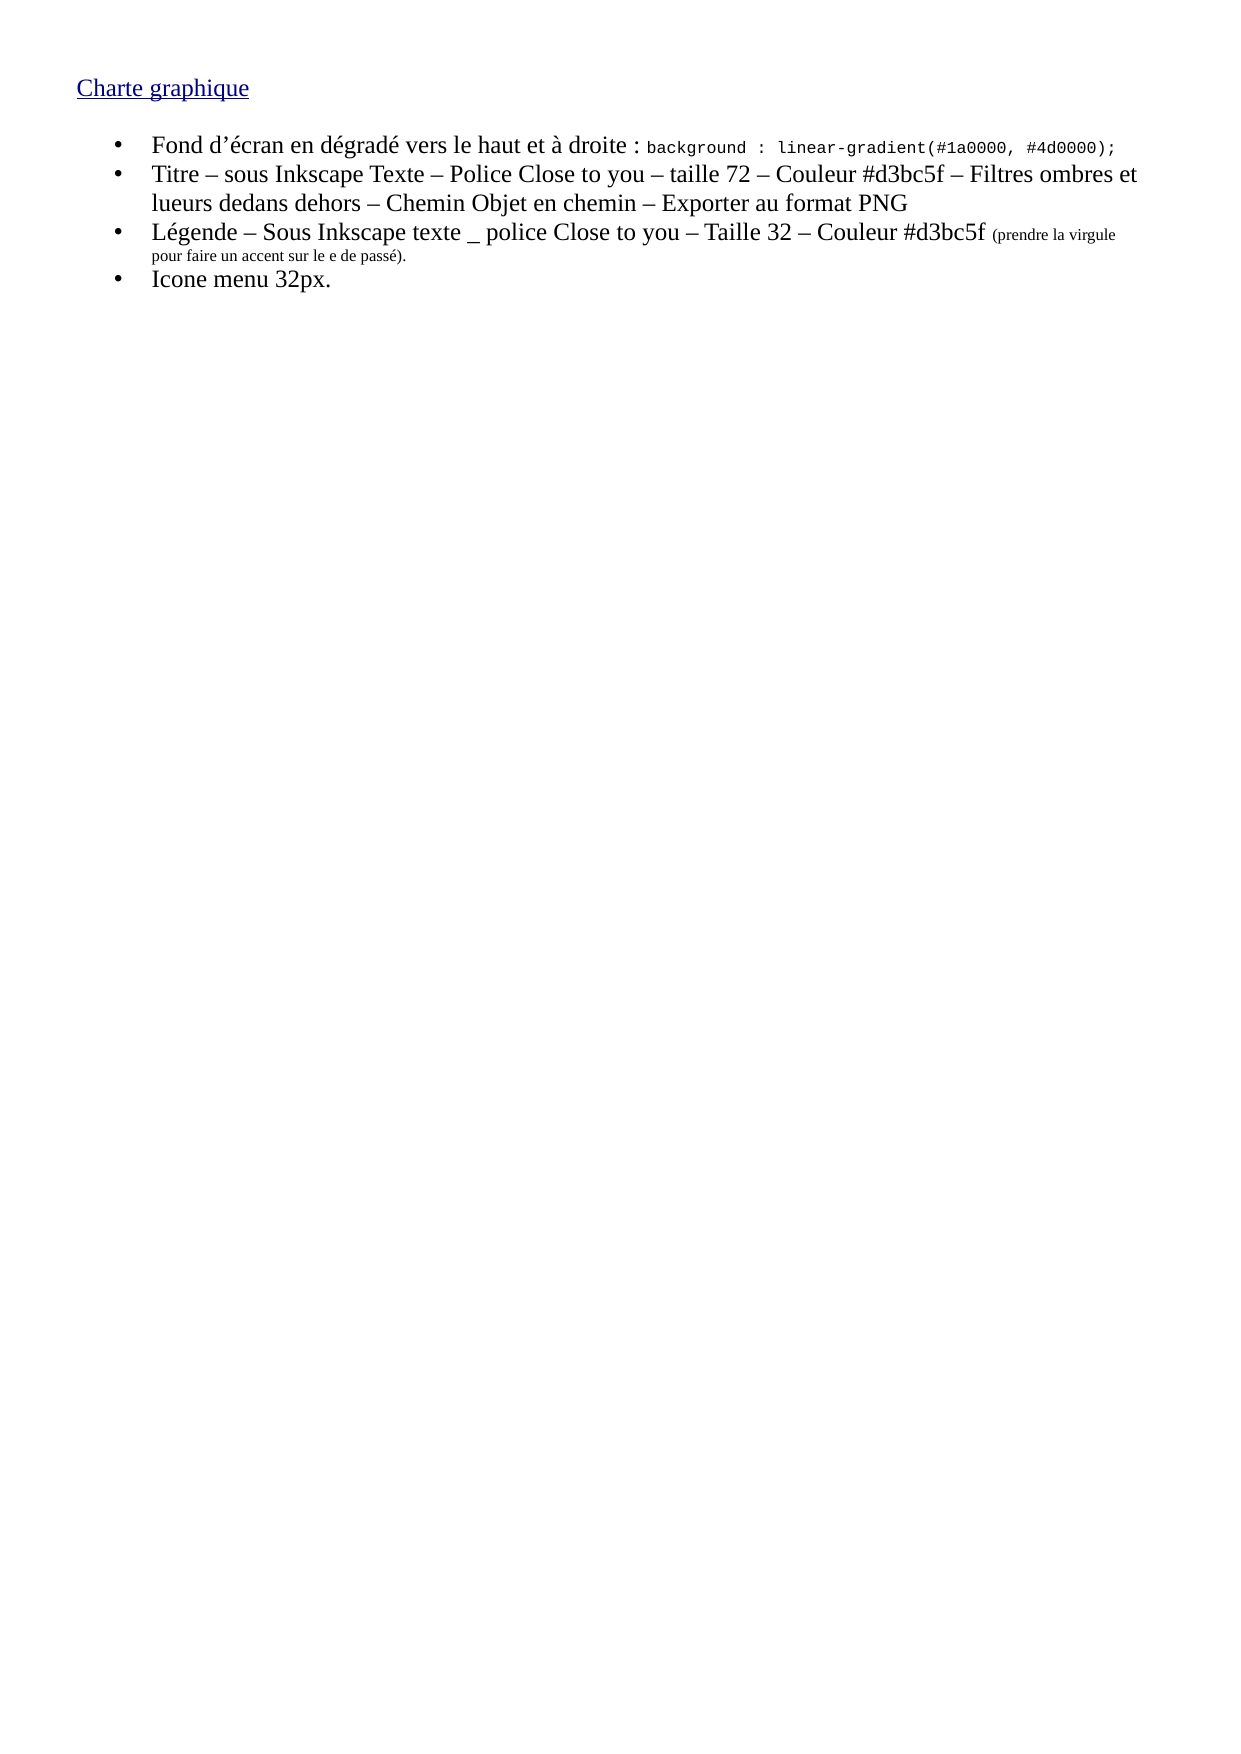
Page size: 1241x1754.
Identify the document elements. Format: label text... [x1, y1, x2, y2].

list Légende – Sous Inkscape texte _ police Close to you – Taille 32 – Couleur #d3bc5f (prendre la virgule pour faire un accent sur le e de passé). [114, 217, 1146, 264]
text Charte graphique [76, 73, 1146, 102]
list Icone menu 32px. [114, 264, 1146, 293]
list Fond d’écran en dégradé vers le haut et à droite : background : linear-gradient(#1a0000, #4d0000); [114, 130, 1146, 159]
list Titre – sous Inkscape Texte – Police Close to you – taille 72 – Couleur #d3bc5f – Filtres ombres et lueurs dedans dehors – Chemin Objet en chemin – Exporter au format PNG [114, 159, 1146, 217]
